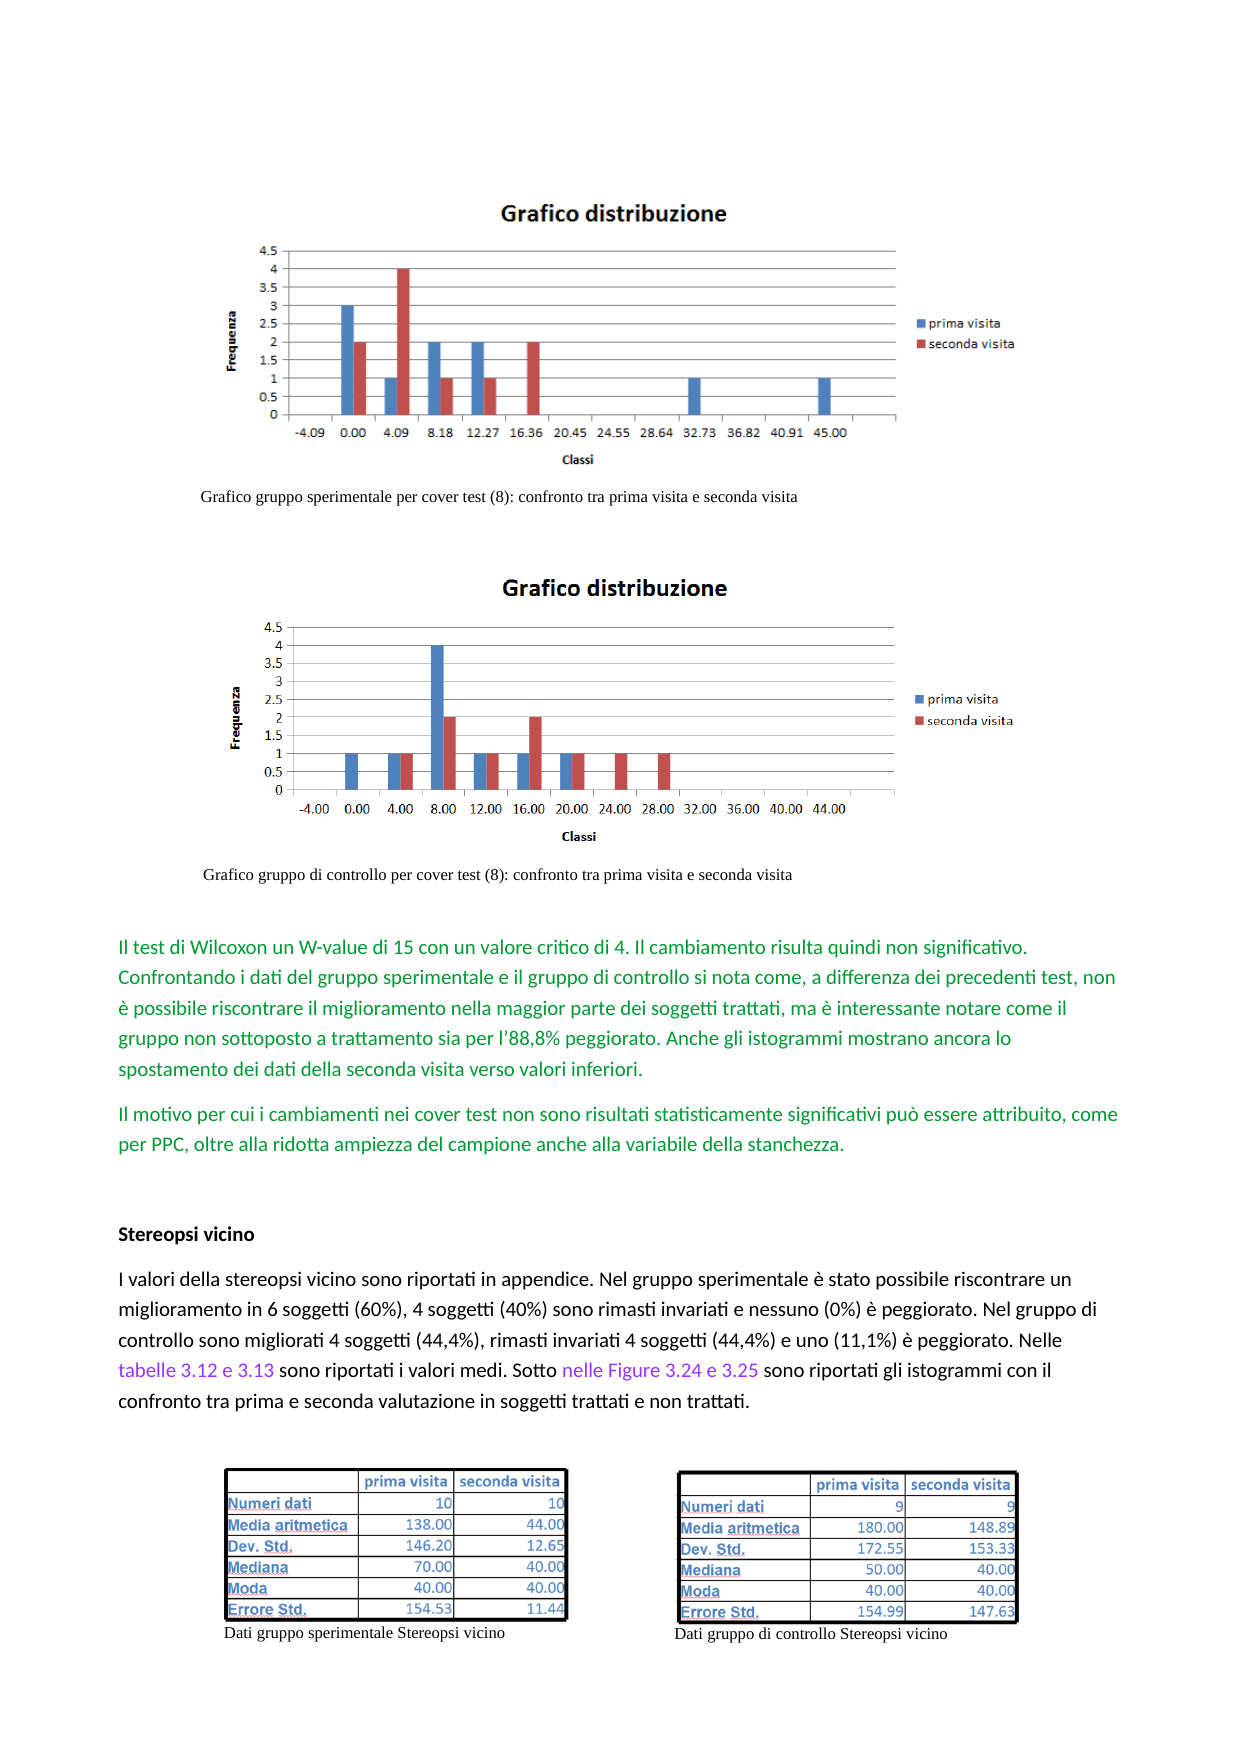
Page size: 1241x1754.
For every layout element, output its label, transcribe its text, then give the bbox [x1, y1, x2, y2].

text Stereopsi vicino [118, 1221, 1122, 1247]
text Il motivo per cui i cambiamenti nei cover test non sono risultati statisticamente significativi può essere attribuito, come per PPC, oltre alla ridotta ampiezza del campione anche alla variabile della stanchezza. [118, 1101, 1122, 1157]
text Grafico gruppo di controllo per cover test (8): confronto tra prima visita e seconda visita [203, 865, 1026, 884]
text Dati gruppo di controllo Stereopsi vicino [674, 1625, 1019, 1643]
picture [674, 1469, 1020, 1625]
picture [223, 1468, 570, 1623]
text Grafico gruppo sperimentale per cover test (8): confronto tra prima visita e seconda visita [200, 488, 1029, 506]
text I valori della stereopsi vicino sono riportati in appendice. Nel gruppo sperimentale è stato possibile riscontrare un miglioramento in 6 soggetti (60%), 4 soggetti (40%) sono rimasti invariati e nessuno (0%) è peggiorato. Nel gruppo di controllo sono migliorati 4 soggetti (44,4%), rimasti invariati 4 soggetti (44,4%) e uno (11,1%) è peggiorato. Nelle tabelle 3.12 e 3.13 sono riportati i valori medi. Sotto nelle Figure 3.24 e 3.25 sono riportati gli istogrammi con il confronto tra prima e seconda valutazione in soggetti trattati e non trattati. [118, 1266, 1122, 1413]
text Dati gruppo sperimentale Stereopsi vicino [224, 1623, 569, 1642]
text Il test di Wilcoxon un W-value di 15 con un valore critico di 4. Il cambiamento risulta quindi non significativo. Confrontando i dati del gruppo sperimentale e il gruppo di controllo si nota come, a differenza dei precedenti test, non è possibile riscontrare il miglioramento nella maggior parte dei soggetti trattati, ma è interessante notare come il gruppo non sottoposto a trattamento sia per l’88,8% peggiorato. Anche gli istogrammi mostrano ancora lo spostamento dei dati della seconda visita verso valori inferiori. [118, 934, 1122, 1081]
picture [200, 177, 1029, 488]
picture [202, 550, 1026, 865]
